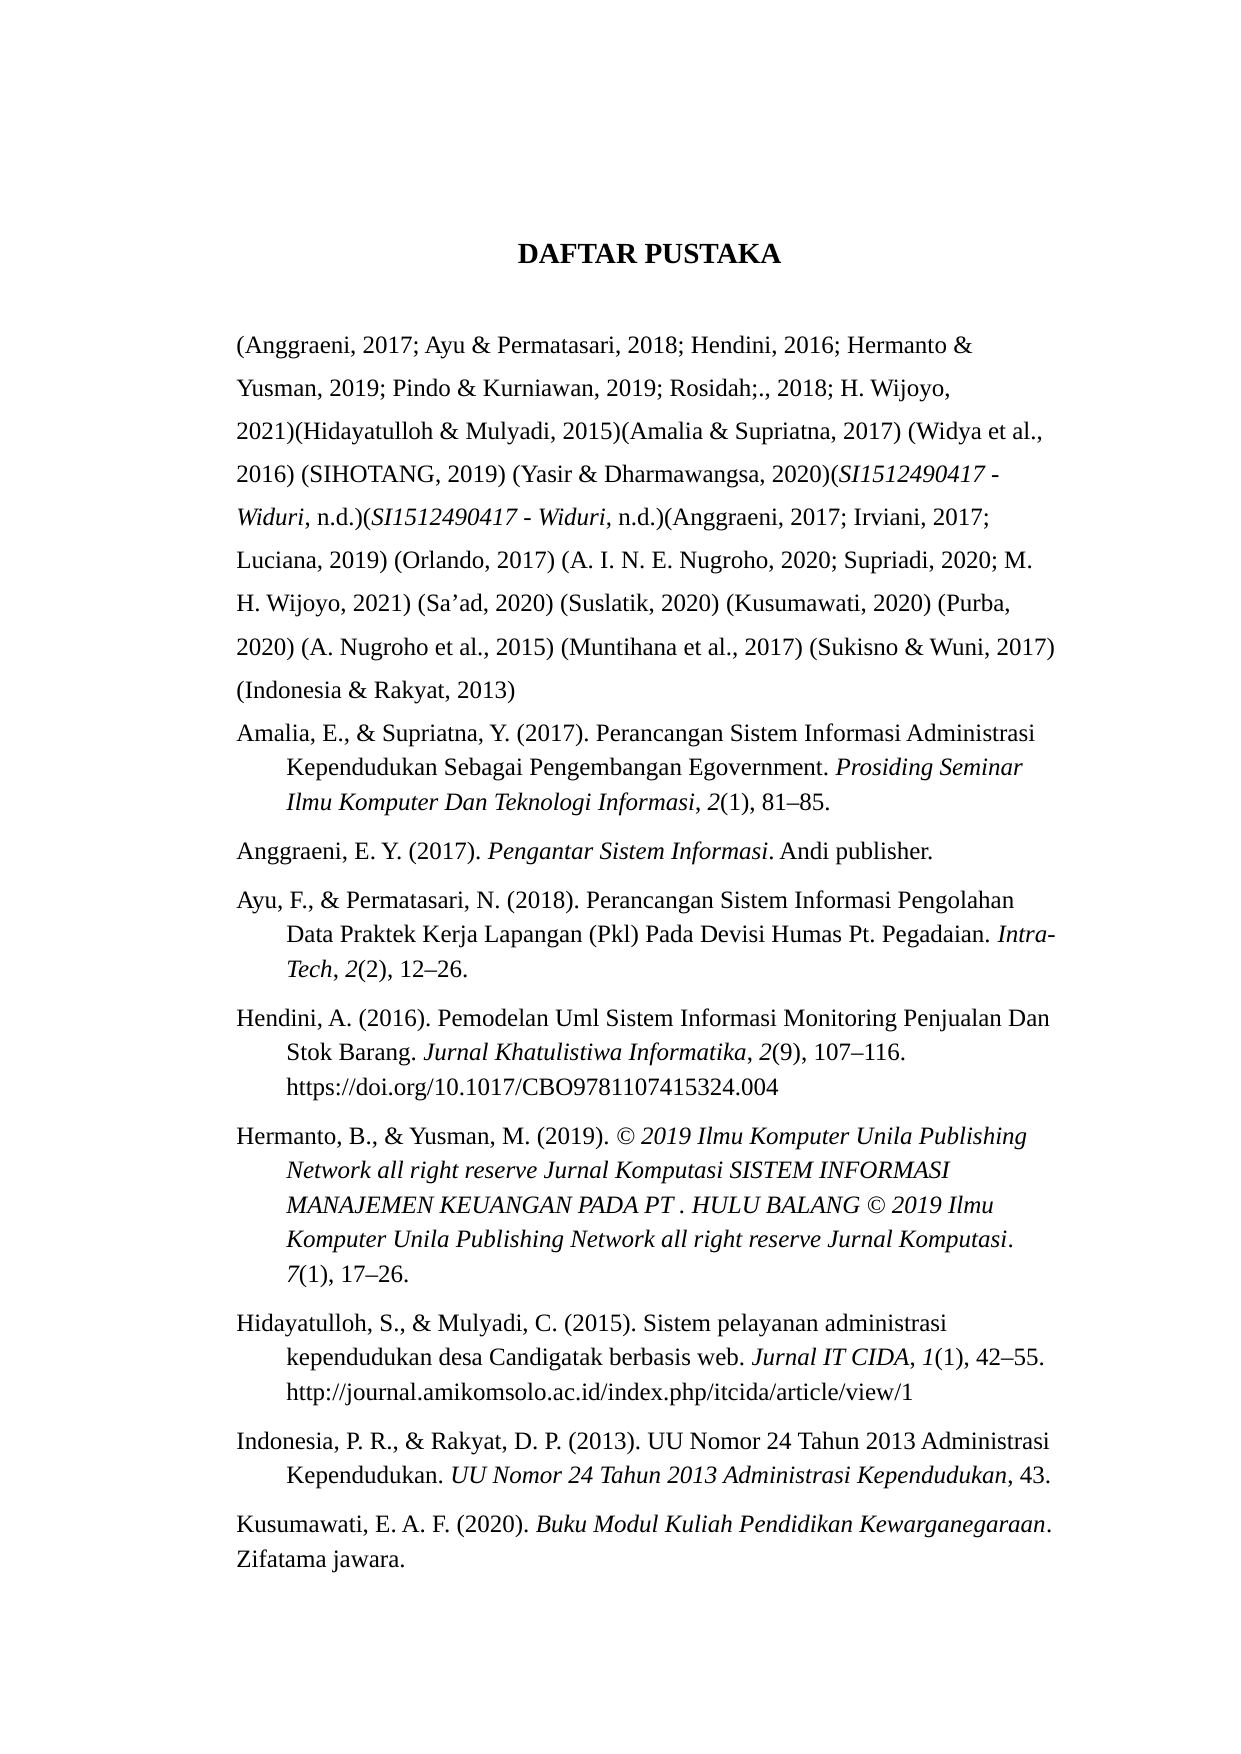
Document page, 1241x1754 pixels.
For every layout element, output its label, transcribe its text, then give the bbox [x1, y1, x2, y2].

text Anggraeni, E. Y. (2017). Pengantar Sistem Informasi. Andi publisher. [236, 836, 1063, 864]
text Amalia, E., & Supriatna, Y. (2017). Perancangan Sistem Informasi Administrasi Kependudukan Sebagai Pengembangan Egovernment. Prosiding Seminar Ilmu Komputer Dan Teknologi Informasi, 2(1), 81–85. [236, 718, 1063, 816]
text Kusumawati, E. A. F. (2020). Buku Modul Kuliah Pendidikan Kewarganegaraan. Zifatama jawara. [236, 1509, 1063, 1573]
text (Anggraeni, 2017; Ayu & Permatasari, 2018; Hendini, 2016; Hermanto & Yusman, 2019; Pindo & Kurniawan, 2019; Rosidah;., 2018; H. Wijoyo, 2021)⁠(Hidayatulloh & Mulyadi, 2015)⁠(Amalia & Supriatna, 2017) (Widya et al., 2016) (SIHOTANG, 2019) (Yasir & Dharmawangsa, 2020)⁠(SI1512490417 - Widuri, n.d.)⁠(SI1512490417 - Widuri, n.d.)⁠(Anggraeni, 2017; Irviani, 2017; Luciana, 2019) (Orlando, 2017) (A. I. N. E. Nugroho, 2020; Supriadi, 2020; M. H. Wijoyo, 2021) (Sa’ad, 2020) (Suslatik, 2020) (Kusumawati, 2020) (Purba, 2020) (A. Nugroho et al., 2015) (Muntihana et al., 2017) (Sukisno & Wuni, 2017) (Indonesia & Rakyat, 2013) [236, 330, 1063, 703]
text DAFTAR PUSTAKA⁠⁠⁠⁠⁠⁠⁠⁠⁠⁠⁠ [236, 236, 1063, 270]
text Hermanto, B., & Yusman, M. (2019). © 2019 Ilmu Komputer Unila Publishing Network all right reserve Jurnal Komputasi SISTEM INFORMASI MANAJEMEN KEUANGAN PADA PT . HULU BALANG © 2019 Ilmu Komputer Unila Publishing Network all right reserve Jurnal Komputasi. 7(1), 17–26. [236, 1121, 1063, 1288]
text Ayu, F., & Permatasari, N. (2018). Perancangan Sistem Informasi Pengolahan Data Praktek Kerja Lapangan (Pkl) Pada Devisi Humas Pt. Pegadaian. Intra-Tech, 2(2), 12–26. [236, 885, 1063, 983]
text Hendini, A. (2016). Pemodelan Uml Sistem Informasi Monitoring Penjualan Dan Stok Barang. Jurnal Khatulistiwa Informatika, 2(9), 107–116. https://doi.org/10.1017/CBO9781107415324.004 [236, 1003, 1063, 1101]
text Hidayatulloh, S., & Mulyadi, C. (2015). Sistem pelayanan administrasi kependudukan desa Candigatak berbasis web. Jurnal IT CIDA, 1(1), 42–55. http://journal.amikomsolo.ac.id/index.php/itcida/article/view/1 [236, 1308, 1063, 1406]
text Indonesia, P. R., & Rakyat, D. P. (2013). UU Nomor 24 Tahun 2013 Administrasi Kependudukan. UU Nomor 24 Tahun 2013 Administrasi Kependudukan, 43. [236, 1426, 1063, 1489]
